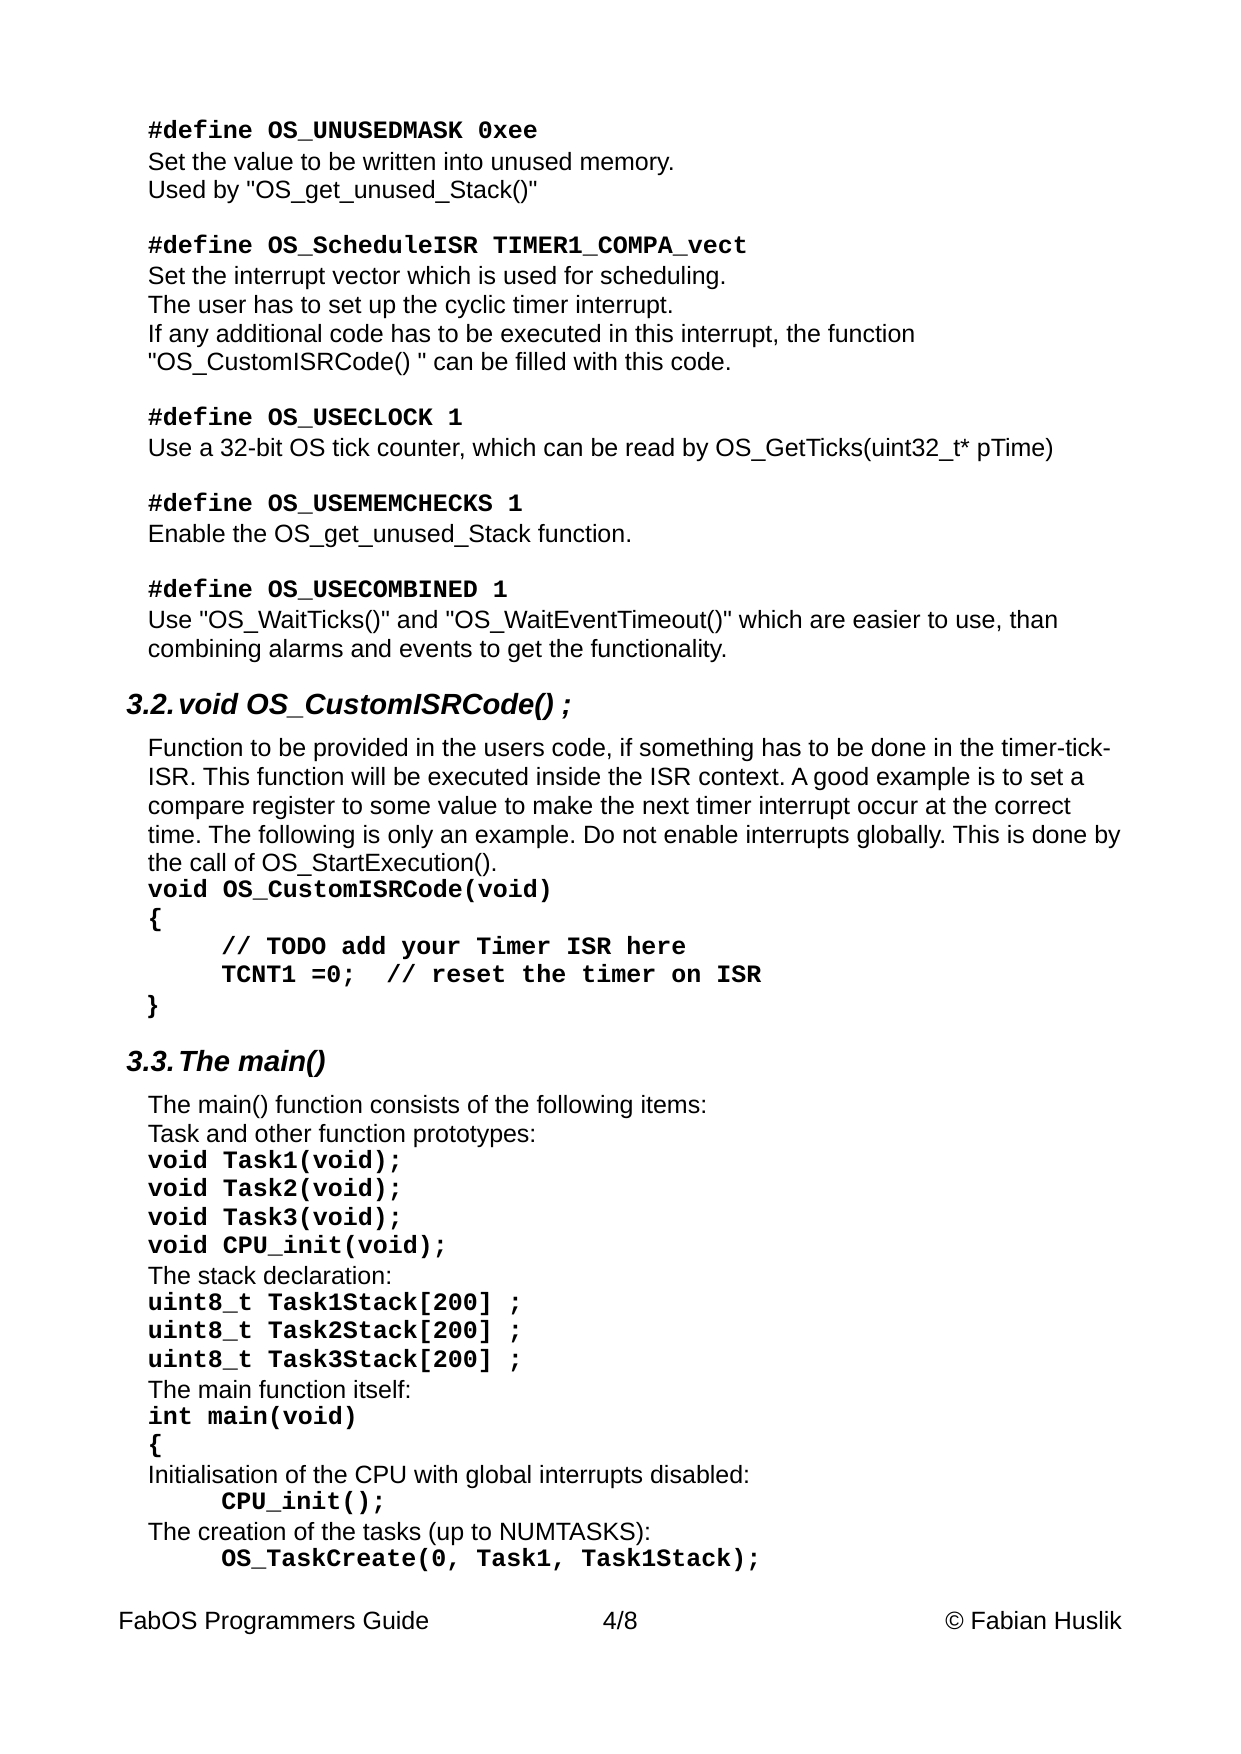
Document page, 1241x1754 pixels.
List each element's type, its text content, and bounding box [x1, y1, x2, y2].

text void Task1(void); [148, 1148, 1122, 1176]
text The stack declaration: [148, 1261, 1122, 1290]
text Function to be provided in the users code, if something has to be done in the timer-tick-ISR. This function will be executed inside the ISR context. A good example is to set a compare register to some value to make the next timer interrupt occur at the correct time. The following is only an example. Do not enable interrupts globally. This is done by the call of OS_StartExecution(). [148, 733, 1122, 877]
text void OS_CustomISRCode(void) [148, 877, 1122, 905]
text #define OS_USEMEMCHECKS 1 [148, 491, 1122, 519]
subtitle The main() [118, 1044, 1122, 1078]
text Used by "OS_get_unused_Stack()" [148, 175, 1122, 204]
text // TODO add your Timer ISR here [148, 934, 1122, 962]
text OS_TaskCreate(0, Task1, Task1Stack); [148, 1546, 1122, 1574]
text uint8_t Task2Stack[200] ; [148, 1318, 1122, 1346]
text { [148, 905, 1122, 934]
text Set the interrupt vector which is used for scheduling. [148, 261, 1122, 290]
text #define OS_USECLOCK 1 [148, 405, 1122, 433]
text } [148, 990, 1122, 1019]
text If any additional code has to be executed in this interrupt, the function "OS_CustomISRCode() " can be filled with this code. [148, 318, 1122, 376]
text void Task3(void); [148, 1204, 1122, 1233]
text TCNT1 =0; // reset the timer on ISR [148, 962, 1122, 990]
text Initialisation of the CPU with global interrupts disabled: [148, 1460, 1122, 1489]
text int main(void) [148, 1403, 1122, 1432]
text Set the value to be written into unused memory. [148, 146, 1122, 175]
text uint8_t Task1Stack[200] ; [148, 1290, 1122, 1318]
text #define OS_ScheduleISR TIMER1_COMPA_vect [148, 233, 1122, 261]
text Enable the OS_get_unused_Stack function. [148, 519, 1122, 548]
text Use a 32-bit OS tick counter, which can be read by OS_GetTicks(uint32_t* pTime) [148, 433, 1122, 462]
text void CPU_init(void); [148, 1233, 1122, 1261]
text The main function itself: [148, 1375, 1122, 1403]
text void Task2(void); [148, 1176, 1122, 1204]
text The user has to set up the cyclic timer interrupt. [148, 290, 1122, 318]
text #define OS_UNUSEDMASK 0xee [148, 118, 1122, 146]
text The creation of the tasks (up to NUMTASKS): [148, 1517, 1122, 1546]
text uint8_t Task3Stack[200] ; [148, 1346, 1122, 1375]
text The main() function consists of the following items: [148, 1090, 1122, 1119]
text CPU_init(); [148, 1489, 1122, 1517]
text Task and other function prototypes: [148, 1119, 1122, 1148]
text { [148, 1432, 1122, 1460]
text #define OS_USECOMBINED 1 [148, 576, 1122, 605]
subtitle void OS_CustomISRCode() ; [118, 687, 1122, 721]
text Use "OS_WaitTicks()" and "OS_WaitEventTimeout()" which are easier to use, than combining alarms and events to get the functionality. [148, 605, 1122, 662]
